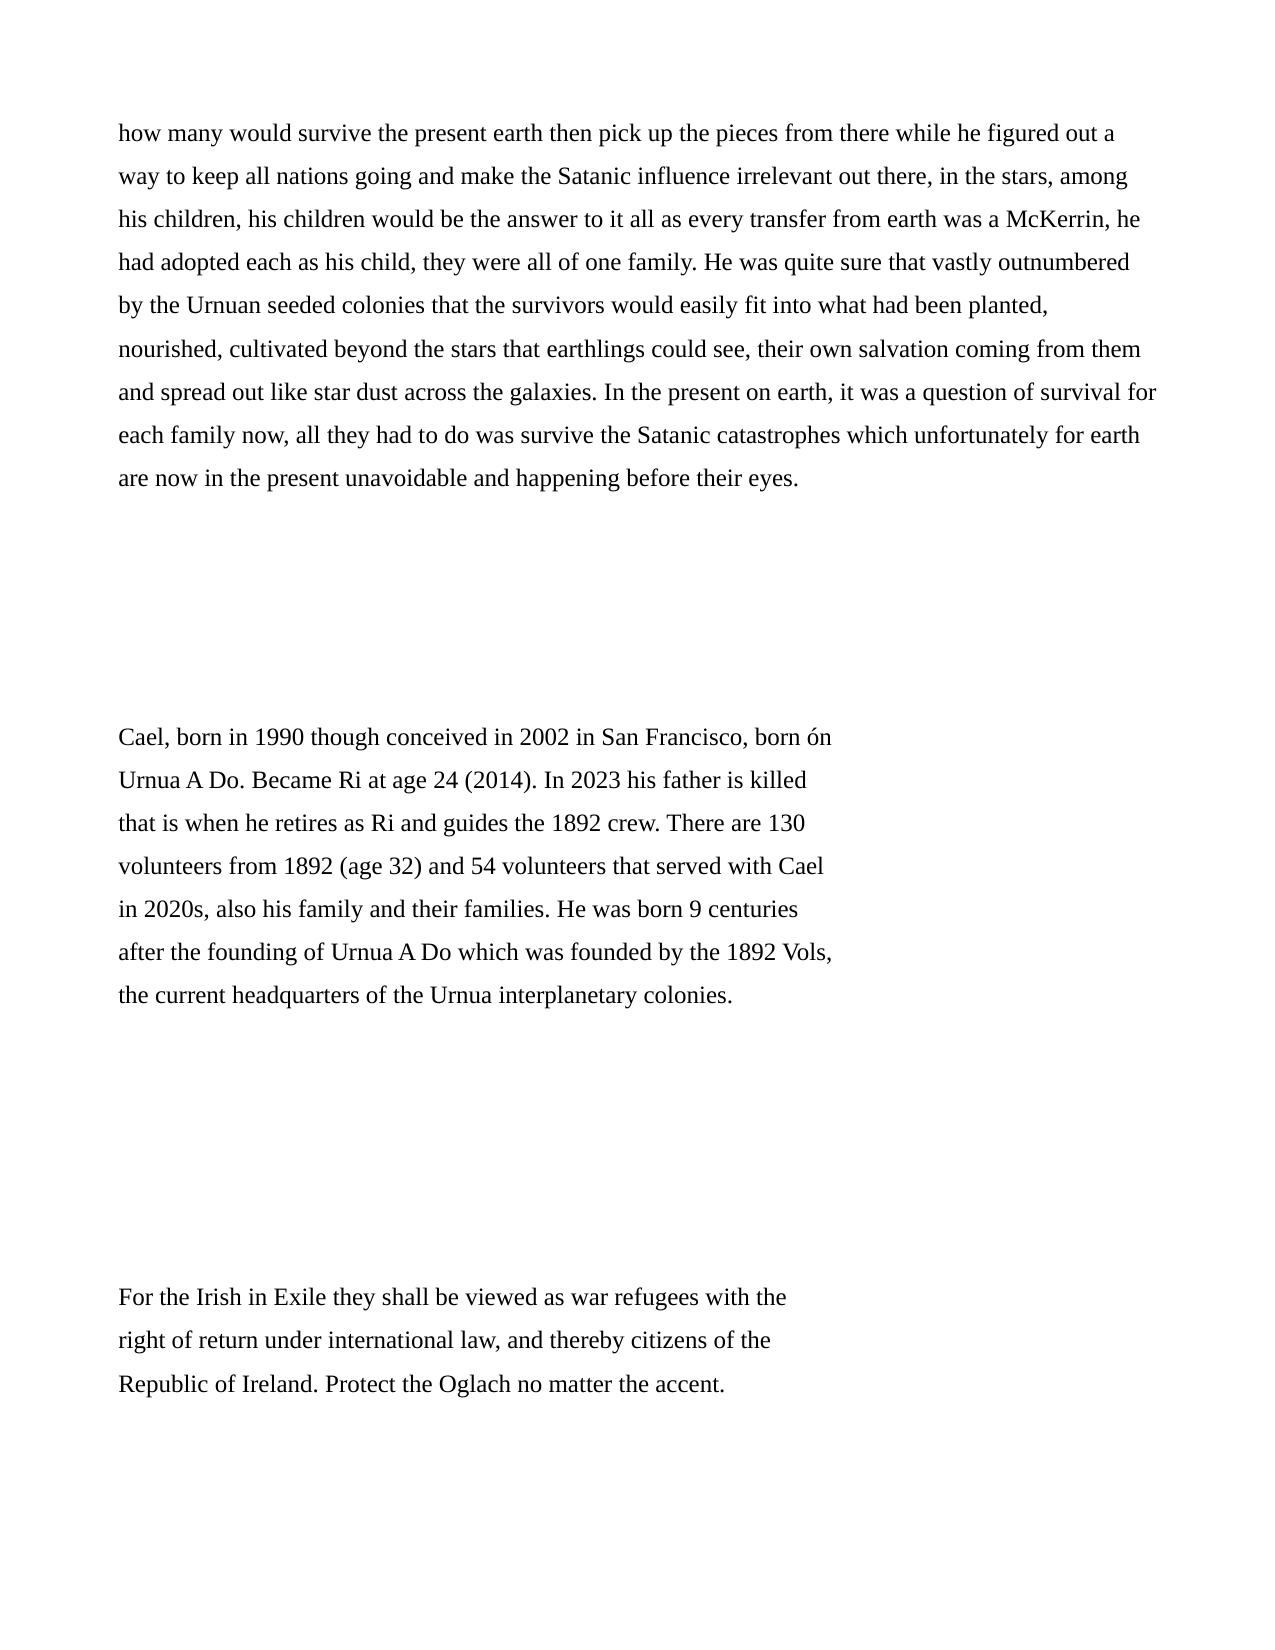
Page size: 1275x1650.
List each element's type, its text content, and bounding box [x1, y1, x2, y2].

text how many would survive the present earth then pick up the pieces from there while he figured out a way to keep all nations going and make the Satanic influence irrelevant out there, in the stars, among his children, his children would be the answer to it all as every transfer from earth was a McKerrin, he had adopted each as his child, they were all of one family. He was quite sure that vastly outnumbered by the Urnuan seeded colonies that the survivors would easily fit into what had been planted, nourished, cultivated beyond the stars that earthlings could see, their own salvation coming from them and spread out like star dust across the galaxies. In the present on earth, it was a question of survival for each family now, all they had to do was survive the Satanic catastrophes which unfortunately for earth are now in the present unavoidable and happening before their eyes. [118, 118, 1157, 492]
text Cael, born in 1990 though conceived in 2002 in San Francisco, born ón Urnua A Do. Became Ri at age 24 (2014). In 2023 his father is killed that is when he retires as Ri and guides the 1892 crew. There are 130 volunteers from 1892 (age 32) and 54 volunteers that served with Cael in 2020s, also his family and their families. He was born 9 centuries after the founding of Urnua A Do which was founded by the 1892 Vols, the current headquarters of the Urnua interplanetary colonies. For the Irish in Exile they shall be viewed as war refugees with the right of return under international law, and thereby citizens of the Republic of Ireland. Protect the Oglach no matter the accent. [118, 592, 1157, 1527]
